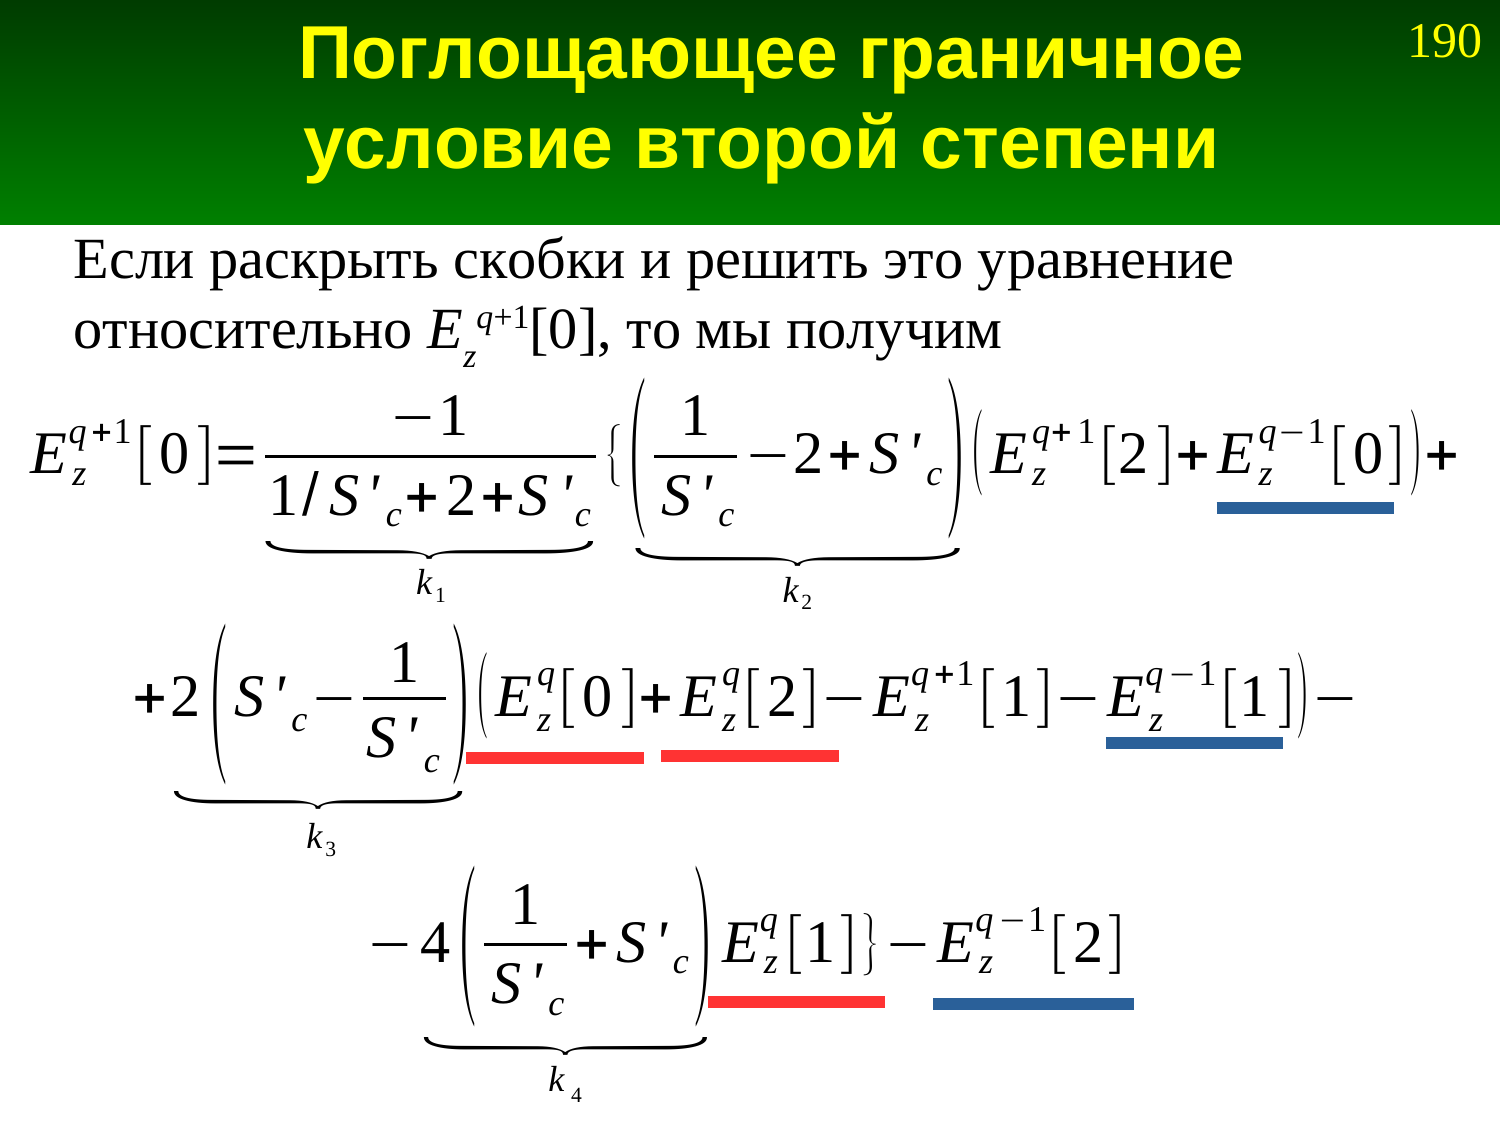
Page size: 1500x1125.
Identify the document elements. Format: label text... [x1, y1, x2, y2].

chart [11, 375, 1478, 1106]
text_box Если раскрыть скобки и решить это уравнение относительно Ezq+1[0], то мы получим [59, 212, 1441, 375]
title Поглощающее граничное условие второй степени [123, 0, 1399, 192]
